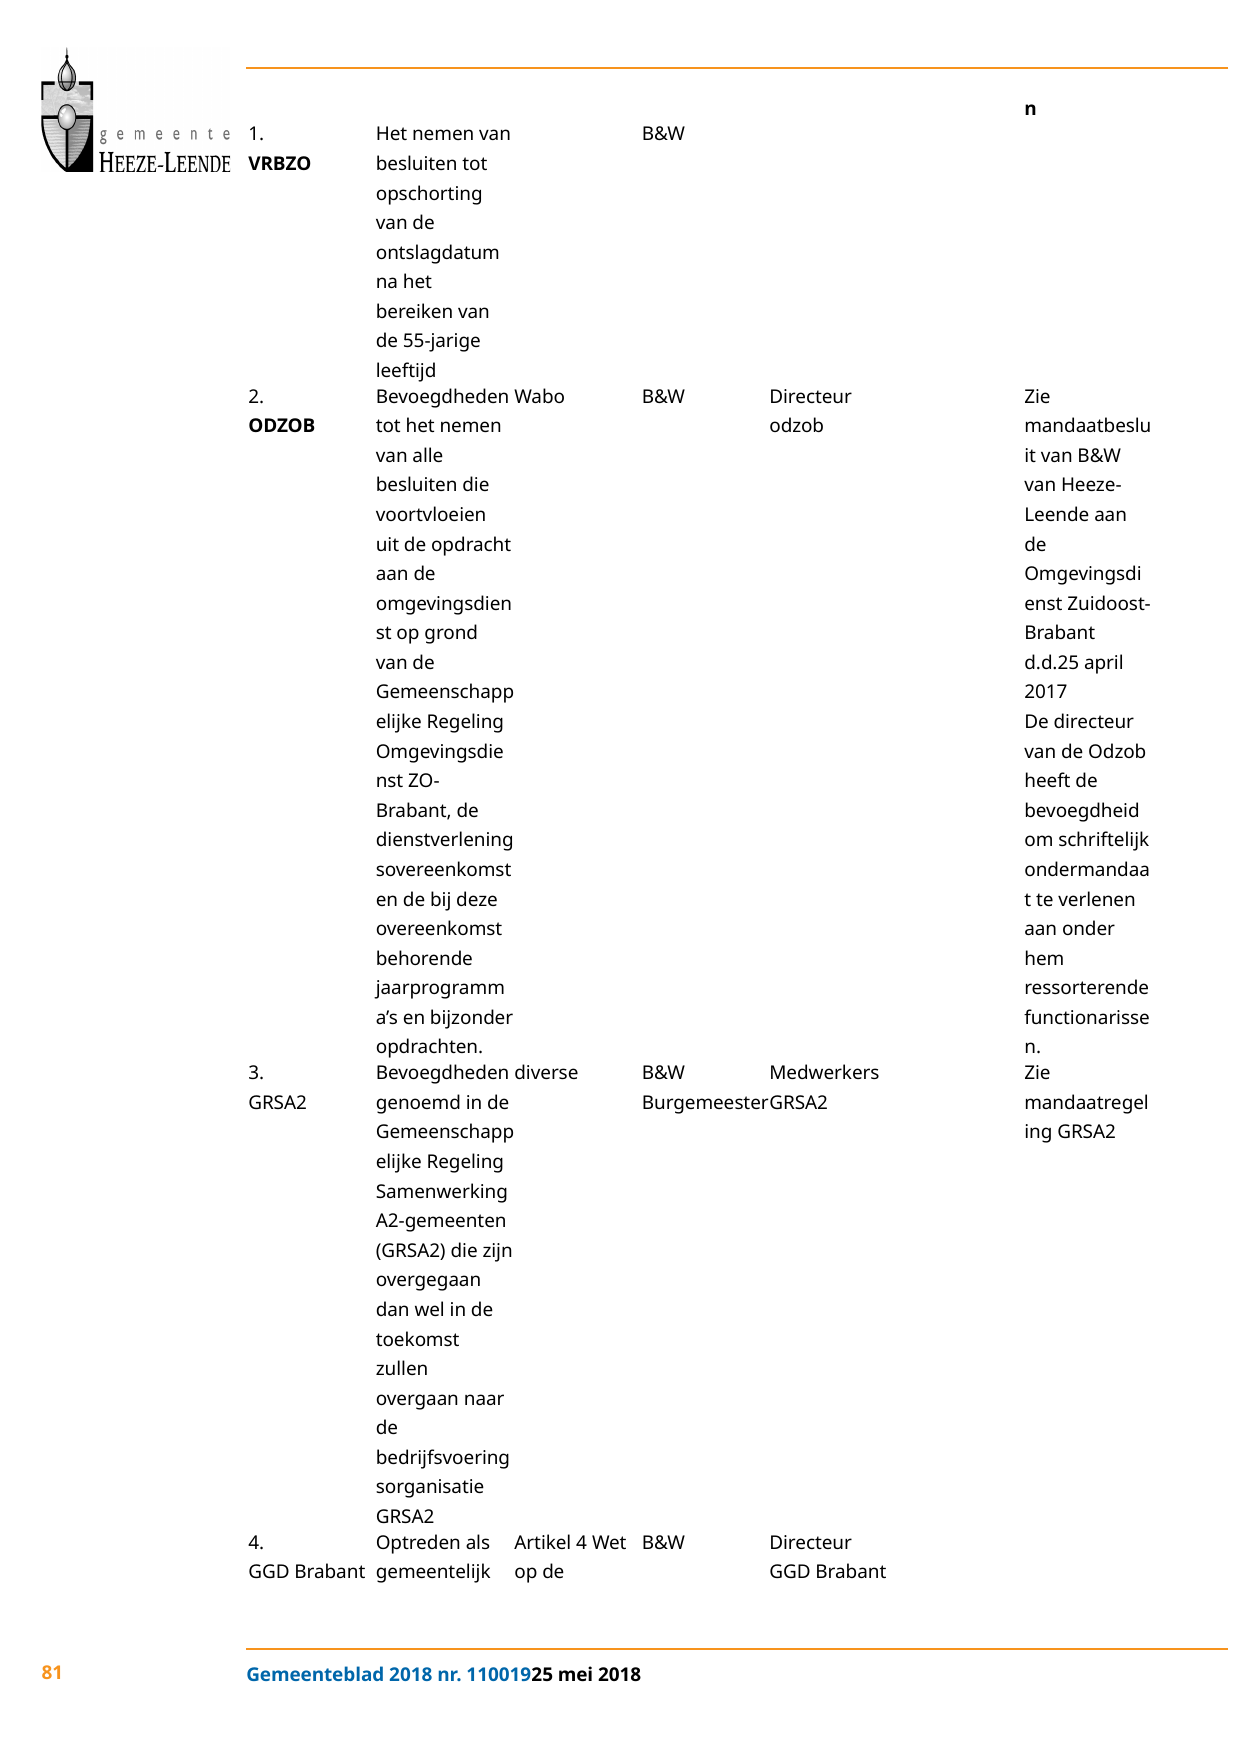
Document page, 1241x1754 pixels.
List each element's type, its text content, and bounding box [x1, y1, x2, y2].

table_cell B&W [642, 383, 769, 1059]
table_cell [514, 121, 642, 383]
table_cell Het nemen van besluiten tot opschorting van de ontslagdatum na het bereiken van de 55-jarige leeftijd [376, 121, 514, 383]
table_cell [1024, 1529, 1152, 1584]
table_cell Directeur GGD Brabant [769, 1529, 897, 1584]
table_cell B&W Burgemeester [642, 1060, 769, 1529]
table_cell [769, 121, 897, 383]
table_cell [897, 121, 1024, 383]
table_header [376, 95, 514, 121]
table_cell Zie mandaatregeling GRSA2 [1024, 1060, 1152, 1529]
table_cell 2. ODZOB [248, 383, 376, 1059]
picture [41, 47, 231, 172]
table_cell [897, 1060, 1024, 1529]
table_header [642, 95, 769, 121]
table_cell [897, 383, 1024, 1059]
table_header [514, 95, 642, 121]
table_header [769, 95, 897, 121]
table_cell B&W [642, 121, 769, 383]
table_cell Medwerkers GRSA2 [769, 1060, 897, 1529]
table_cell [897, 1529, 1024, 1584]
table_cell 3. GRSA2 [248, 1060, 376, 1529]
table_cell diverse [514, 1060, 642, 1529]
table_header [897, 95, 1024, 121]
table_cell Bevoegdheden tot het nemen van alle besluiten die voortvloeien uit de opdracht aan de omgevingsdienst op grond van de Gemeenschappelijke Regeling Omgevingsdienst ZO-Brabant, de dienstverleningsovereenkomst en de bij deze overeenkomst behorende jaarprogramma’s en bijzonder opdrachten. [376, 383, 514, 1059]
table_cell Optreden als gemeentelijk [376, 1529, 514, 1584]
table_cell Zie mandaatbesluit van B&W van Heeze-Leende aan de Omgevingsdienst Zuidoost-Brabant d.d.25 april 2017 De directeur van de Odzob heeft de bevoegdheid om schriftelijk ondermandaat te verlenen aan onder hem ressorterende functionarissen. [1024, 383, 1152, 1059]
table_cell 4. GGD Brabant [248, 1529, 376, 1584]
table_cell B&W [642, 1529, 769, 1584]
table_cell Directeur odzob [769, 383, 897, 1059]
table_header [248, 95, 376, 121]
table_cell 1. VRBZO [248, 121, 376, 383]
table_cell Bevoegdheden genoemd in de Gemeenschappelijke Regeling Samenwerking A2-gemeenten (GRSA2) die zijn overgegaan dan wel in de toekomst zullen overgaan naar de bedrijfsvoeringsorganisatie GRSA2 [376, 1060, 514, 1529]
table_cell Wabo [514, 383, 642, 1059]
table_cell Artikel 4 Wet op de [514, 1529, 642, 1584]
table_header n [1024, 95, 1152, 121]
table_cell [1024, 121, 1152, 383]
